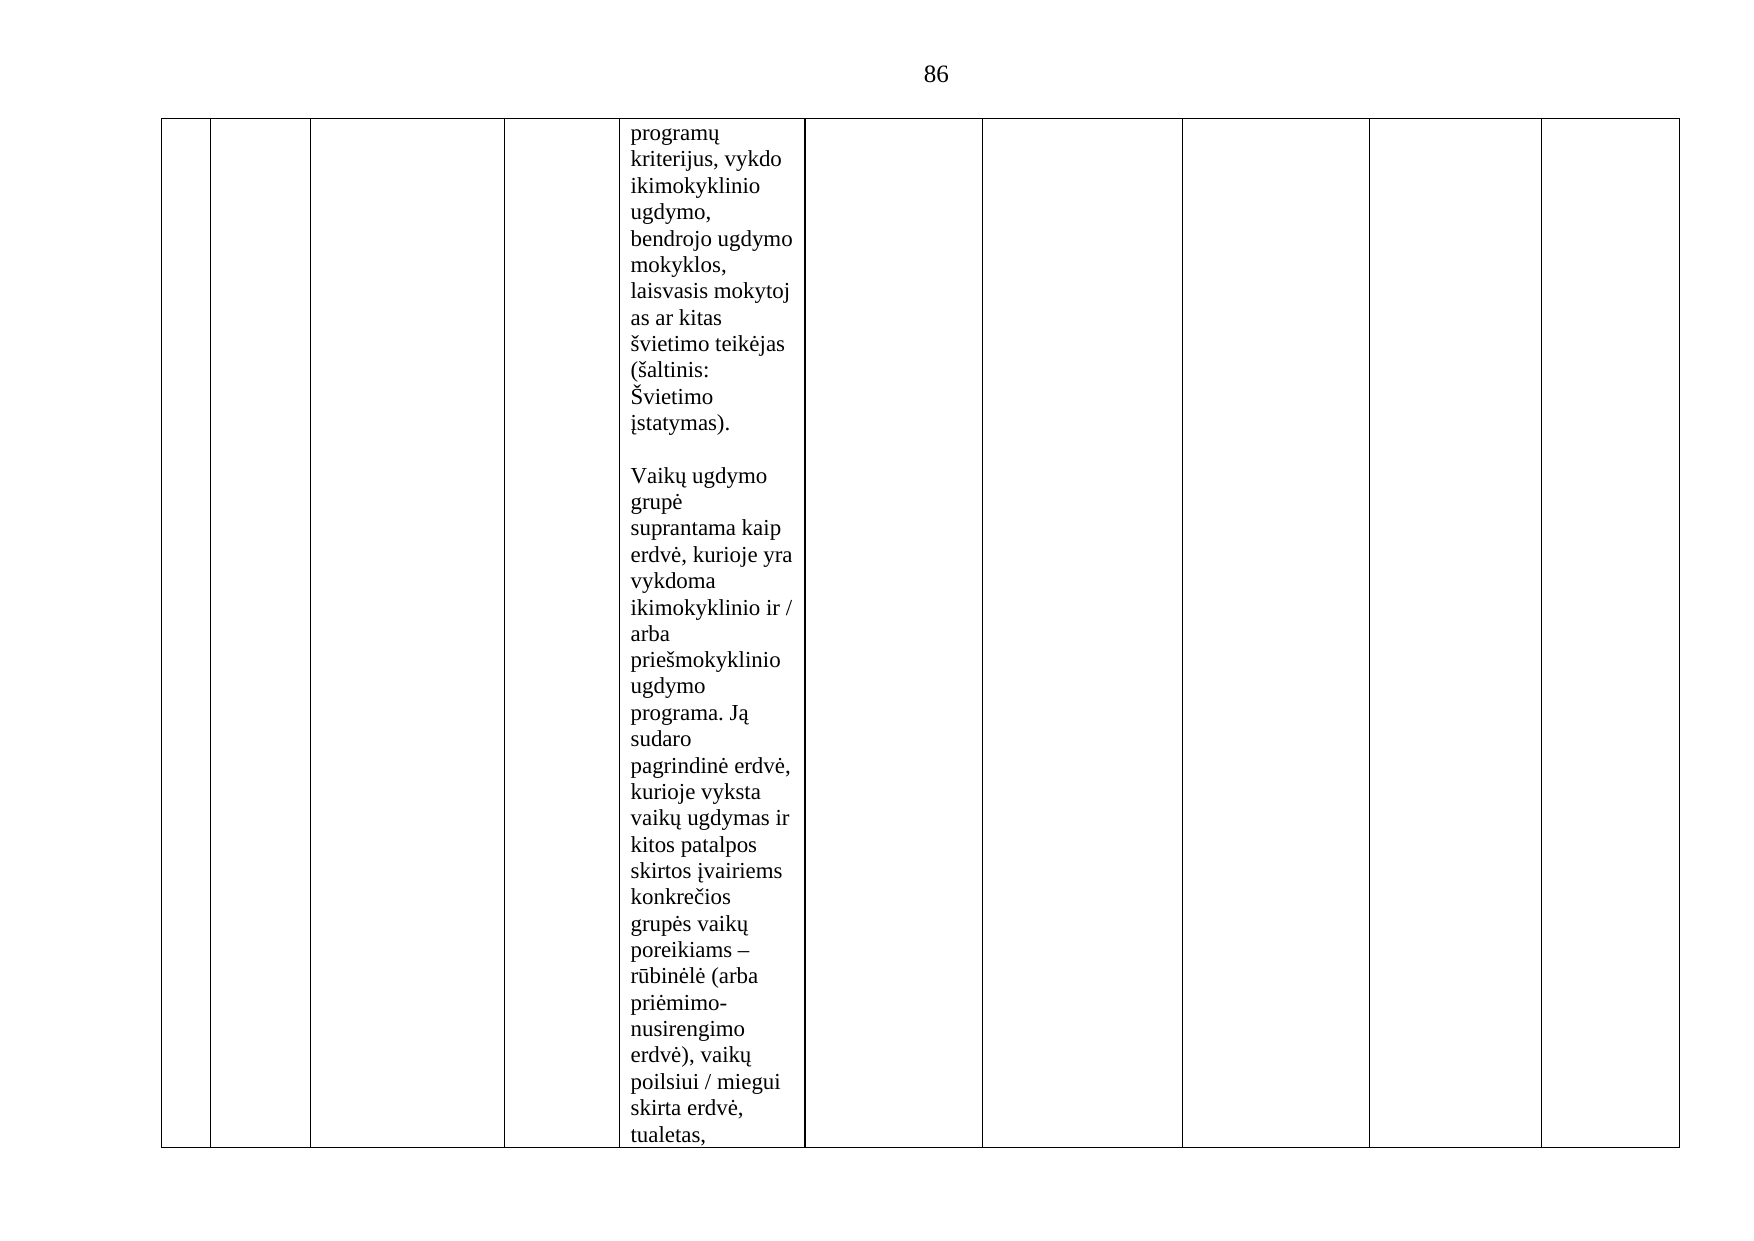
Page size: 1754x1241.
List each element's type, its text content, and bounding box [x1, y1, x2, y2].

table_cell [162, 119, 210, 1147]
table_cell [311, 119, 504, 1147]
table_cell [1370, 119, 1541, 1147]
table_cell [1183, 119, 1369, 1147]
table_cell [806, 119, 982, 1147]
table_cell [211, 119, 310, 1147]
table_cell programų kriterijus, vykdo ikimokyklinio ugdymo, bendrojo ugdymo mokyklos, laisvasis mokytojas ar kitas švietimo teikėjas (šaltinis: Švietimo įstatymas). Vaikų ugdymo grupė suprantama kaip erdvė, kurioje yra vykdoma ikimokyklinio ir / arba priešmokyklinio ugdymo programa. Ją sudaro pagrindinė erdvė, kurioje vyksta vaikų ugdymas ir kitos patalpos skirtos įvairiems konkrečios grupės vaikų poreikiams – rūbinėlė (arba priėmimo-nusirengimo erdvė), vaikų poilsiui / miegui skirta erdvė, tualetas, [620, 119, 804, 1147]
table_cell [983, 119, 1182, 1147]
table_cell [505, 119, 619, 1147]
table_cell [1542, 119, 1679, 1147]
